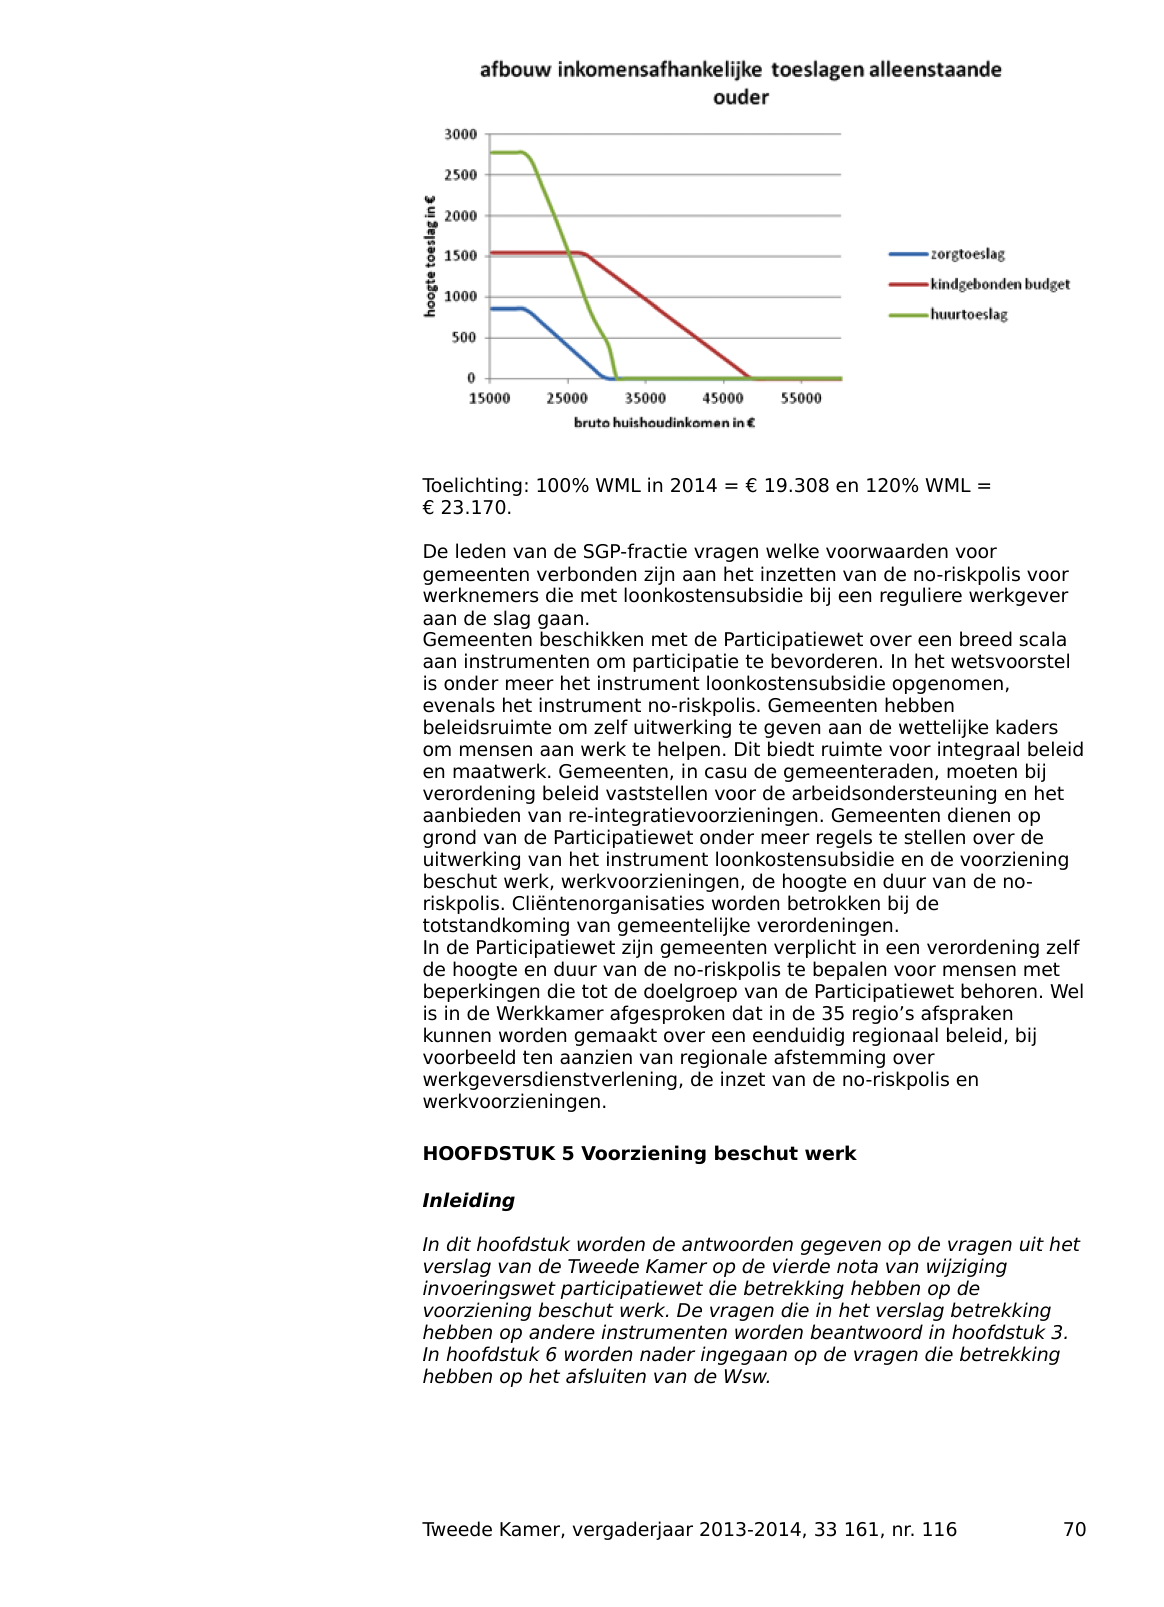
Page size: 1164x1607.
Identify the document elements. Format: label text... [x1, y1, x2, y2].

text In dit hoofdstuk worden de antwoorden gegeven op de vragen uit het verslag van de Tweede Kamer op de vierde nota van wijziging invoeringswet participatiewet die betrekking hebben op de voorziening beschut werk. De vragen die in het verslag betrekking hebben op andere instrumenten worden beantwoord in hoofdstuk 3. In hoofdstuk 6 worden nader ingegaan op de vragen die betrekking hebben op het afsluiten van de Wsw. [422, 1234, 1087, 1388]
text Toelichting: 100% WML in 2014 = € 19.308 en 120% WML = € 23.170. [422, 475, 1087, 519]
text In de Participatiewet zijn gemeenten verplicht in een verordening zelf de hoogte en duur van de no-riskpolis te bepalen voor mensen met beperkingen die tot de doelgroep van de Participatiewet behoren. Wel is in de Werkkamer afgesproken dat in de 35 regio’s afspraken kunnen worden gemaakt over een eenduidig regionaal beleid, bij voorbeeld ten aanzien van regionale afstemming over werkgeversdienstverlening, de inzet van de no-riskpolis en werkvoorzieningen. [422, 937, 1087, 1113]
text Gemeenten beschikken met de Participatiewet over een breed scala aan instrumenten om participatie te bevorderen. In het wetsvoorstel is onder meer het instrument loonkostensubsidie opgenomen, evenals het instrument no-riskpolis. Gemeenten hebben beleidsruimte om zelf uitwerking te geven aan de wettelijke kaders om mensen aan werk te helpen. Dit biedt ruimte voor integraal beleid en maatwerk. Gemeenten, in casu de gemeenteraden, moeten bij verordening beleid vaststellen voor de arbeidsondersteuning en het aanbieden van re-integratievoorzieningen. Gemeenten dienen op grond van de Participatiewet onder meer regels te stellen over de uitwerking van het instrument loonkostensubsidie en de voorziening beschut werk, werkvoorzieningen, de hoogte en duur van de no-riskpolis. Cliëntenorganisaties worden betrokken bij de totstandkoming van gemeentelijke verordeningen. [422, 629, 1087, 937]
picture [422, 59, 1072, 432]
text De leden van de SGP-fractie vragen welke voorwaarden voor gemeenten verbonden zijn aan het inzetten van de no-riskpolis voor werknemers die met loonkostensubsidie bij een reguliere werkgever aan de slag gaan. [422, 541, 1087, 629]
subtitle Inleiding [422, 1190, 1087, 1212]
subtitle HOOFDSTUK 5 Voorziening beschut werk [422, 1143, 1087, 1165]
